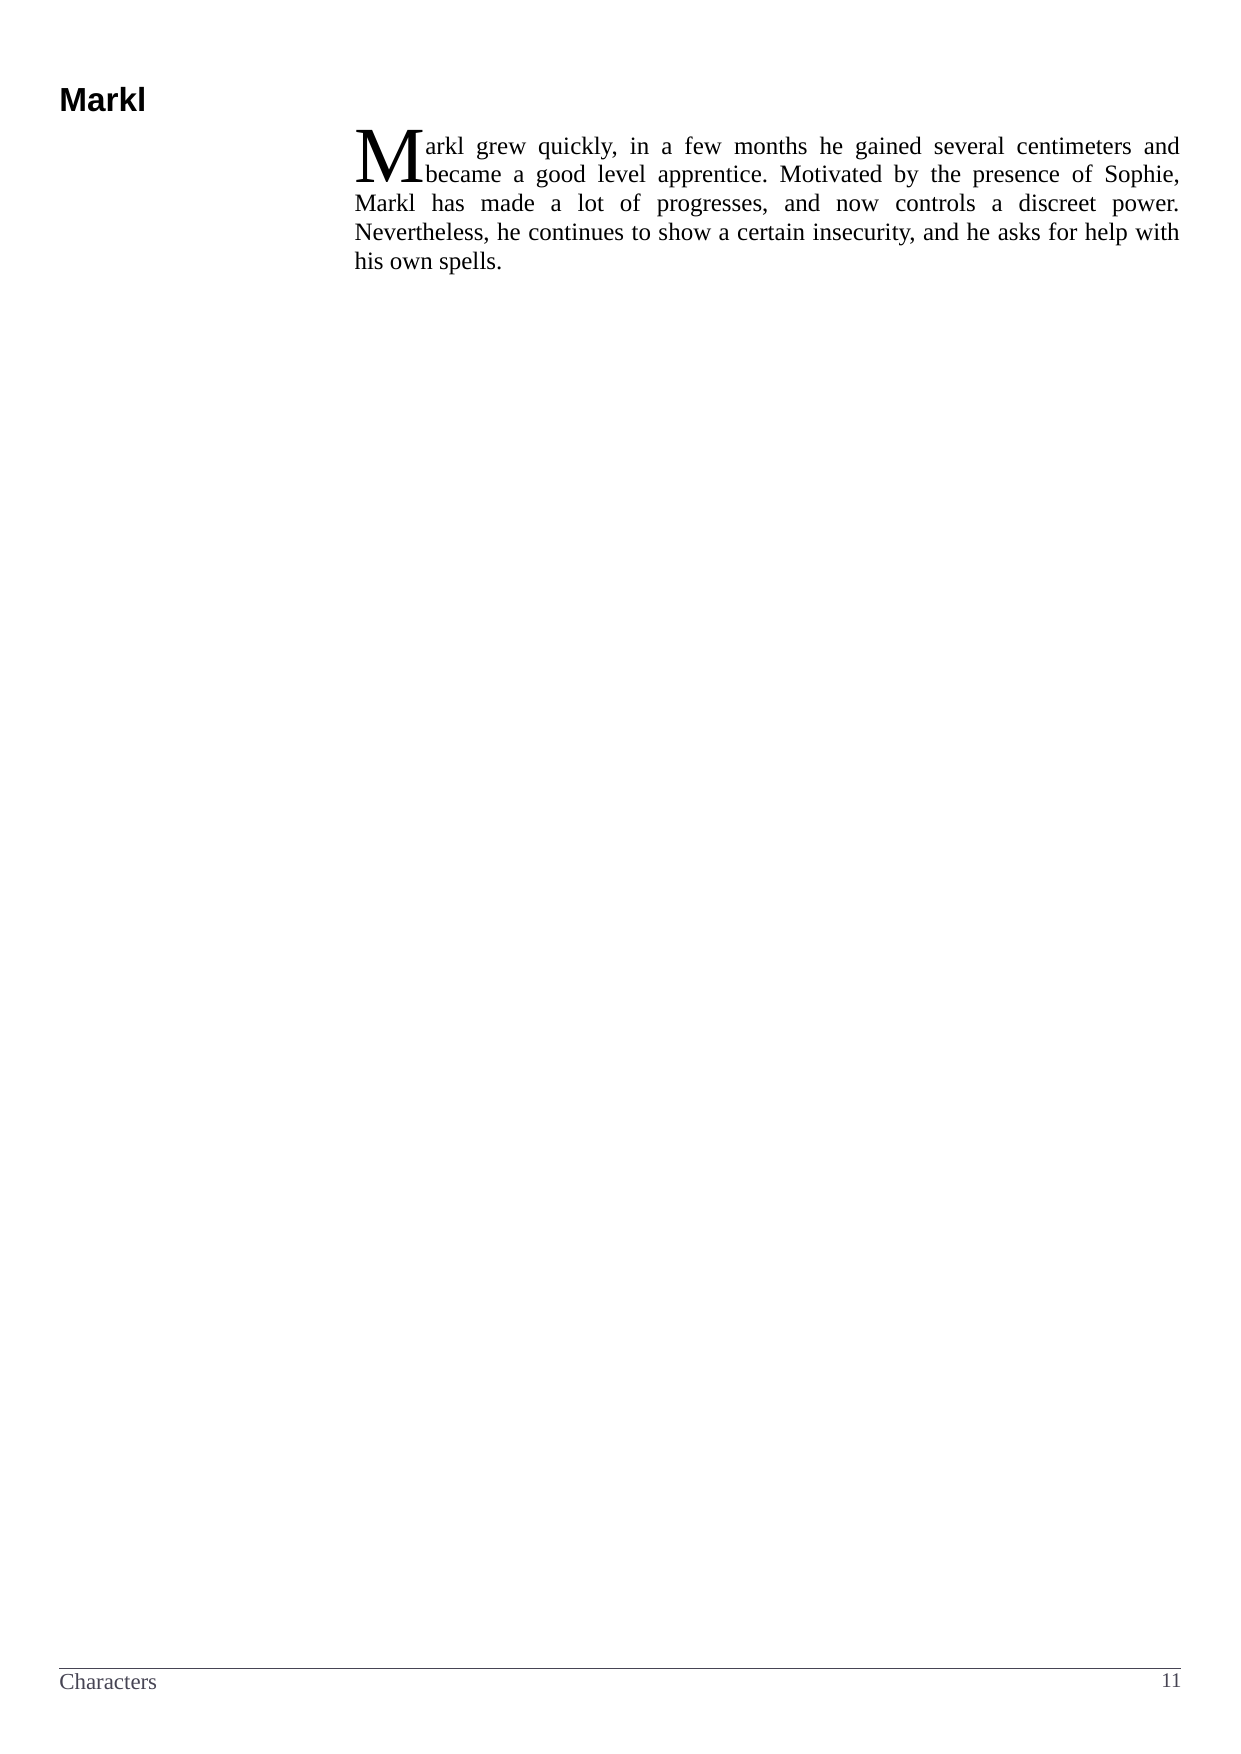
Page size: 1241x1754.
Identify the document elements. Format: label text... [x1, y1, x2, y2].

subtitle Markl [59, 80, 1181, 118]
text Markl grew quickly, in a few months he gained several centimeters and became a good level apprentice. Motivated by the presence of Sophie, Markl has made a lot of progresses, and now controls a discreet power. Nevertheless, he continues to show a certain insecurity, and he asks for help with his own spells. [59, 131, 1181, 274]
